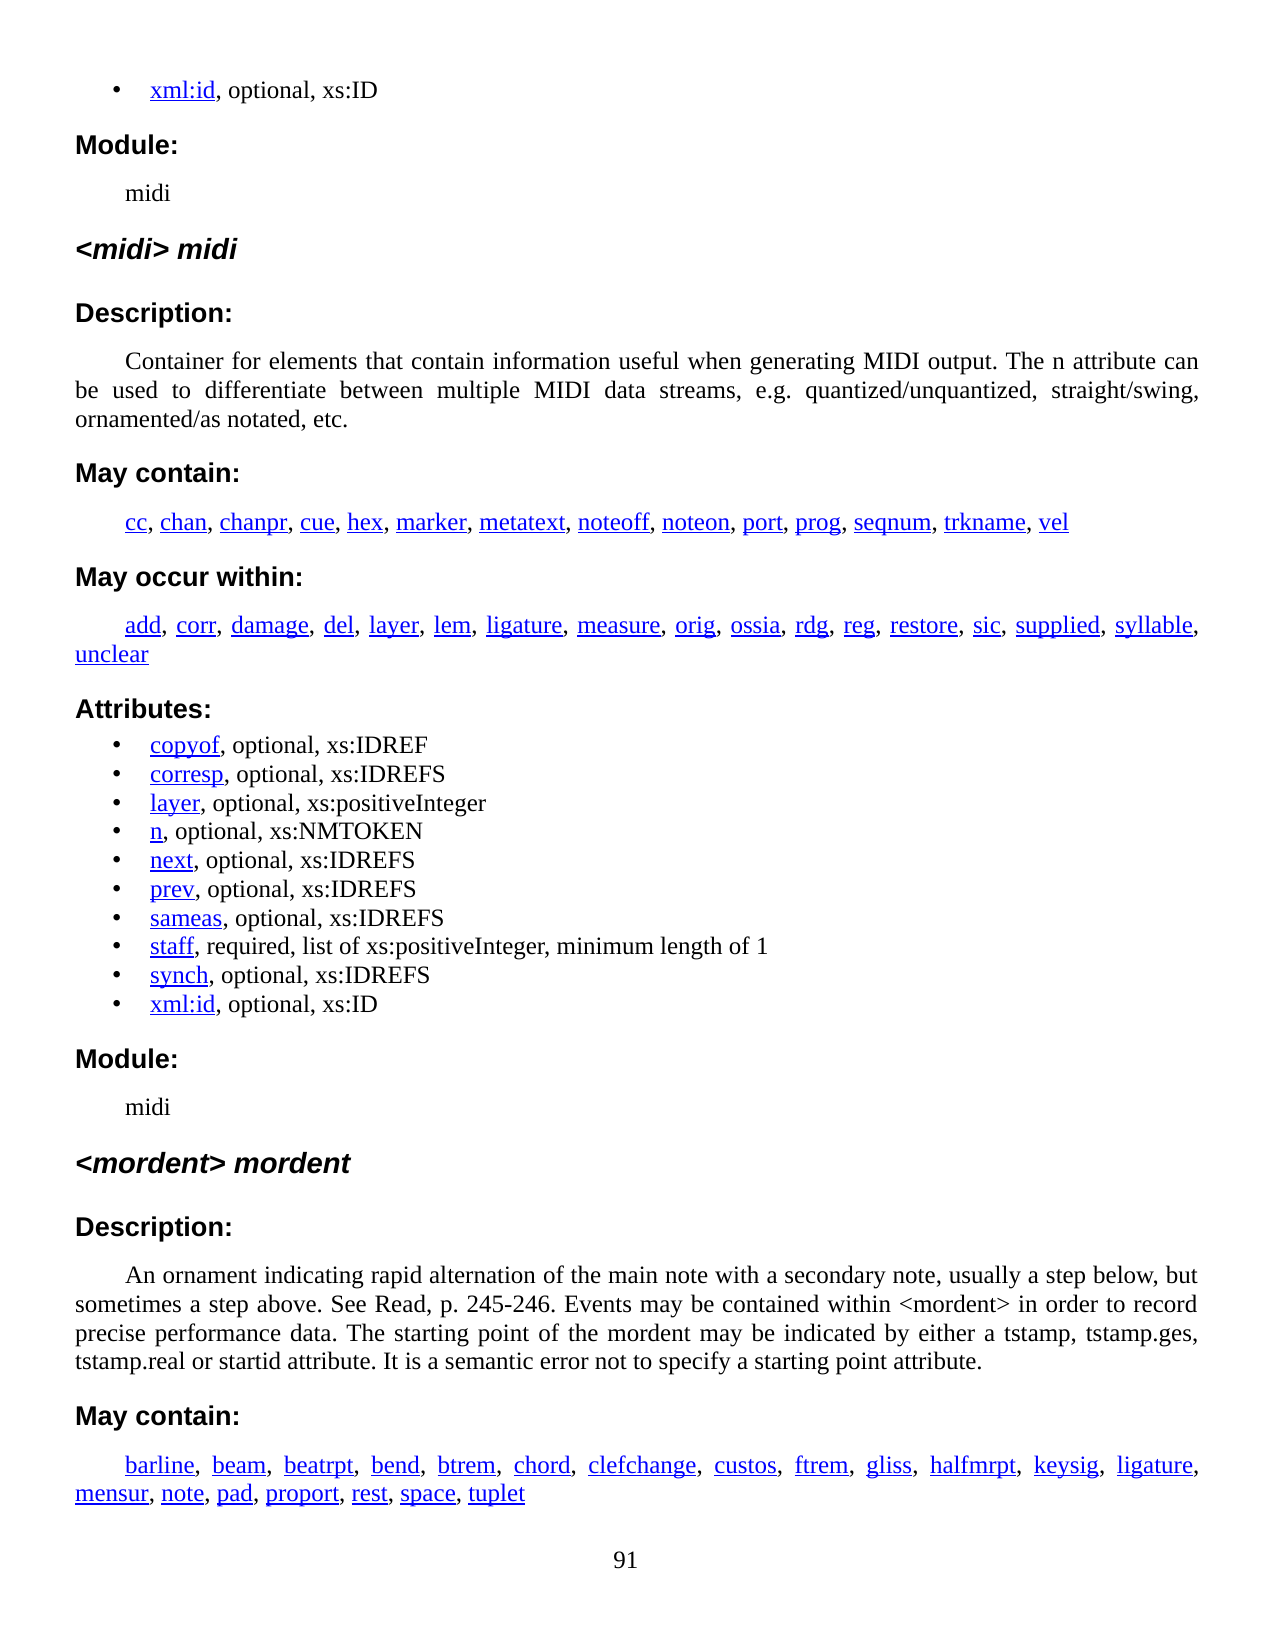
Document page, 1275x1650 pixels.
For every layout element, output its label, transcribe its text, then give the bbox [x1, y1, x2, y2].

subtitle May occur within: [75, 561, 1200, 592]
text Container for elements that contain information useful when generating MIDI output. The n attribute can be used to differentiate between multiple MIDI data streams, e.g. quantized/unquantized, straight/swing, ornamented/as notated, etc. [75, 346, 1200, 432]
list prev, optional, xs:IDREFS [112, 874, 1200, 903]
text cc, chan, chanpr, cue, hex, marker, metatext, noteoff, noteon, port, prog, seqnum, trkname, vel [75, 507, 1200, 536]
list staff, required, list of xs:positiveInteger, minimum length of 1 [112, 931, 1200, 960]
subtitle May contain: [75, 1400, 1200, 1431]
subtitle Attributes: [75, 693, 1200, 724]
subtitle Description: [75, 1211, 1200, 1242]
list copyof, optional, xs:IDREF [112, 730, 1200, 759]
list xml:id, optional, xs:ID [112, 989, 1200, 1018]
subtitle Module: [75, 1043, 1200, 1074]
text An ornament indicating rapid alternation of the main note with a secondary note, usually a step below, but sometimes a step above. See Read, p. 245-246. Events may be contained within <mordent> in order to record precise performance data. The starting point of the mordent may be indicated by either a tstamp, tstamp.ges, tstamp.real or startid attribute. It is a semantic error not to specify a starting point attribute. [75, 1260, 1200, 1375]
subtitle Description: [75, 297, 1200, 328]
subtitle Module: [75, 129, 1200, 160]
list next, optional, xs:IDREFS [112, 845, 1200, 874]
list corresp, optional, xs:IDREFS [112, 759, 1200, 788]
text add, corr, damage, del, layer, lem, ligature, measure, orig, ossia, rdg, reg, restore, sic, supplied, syllable, unclear [75, 610, 1200, 668]
subtitle May contain: [75, 457, 1200, 489]
list xml:id, optional, xs:ID [112, 75, 1200, 104]
list n, optional, xs:NMTOKEN [112, 816, 1200, 845]
text midi [75, 178, 1200, 207]
subtitle <mordent> mordent [75, 1146, 1200, 1179]
text barline, beam, beatrpt, bend, btrem, chord, clefchange, custos, ftrem, gliss, halfmrpt, keysig, ligature, mensur, note, pad, proport, rest, space, tuplet [75, 1450, 1200, 1507]
text midi [75, 1092, 1200, 1121]
subtitle <midi> midi [75, 232, 1200, 266]
list layer, optional, xs:positiveInteger [112, 788, 1200, 816]
list synch, optional, xs:IDREFS [112, 960, 1200, 989]
list sameas, optional, xs:IDREFS [112, 903, 1200, 931]
